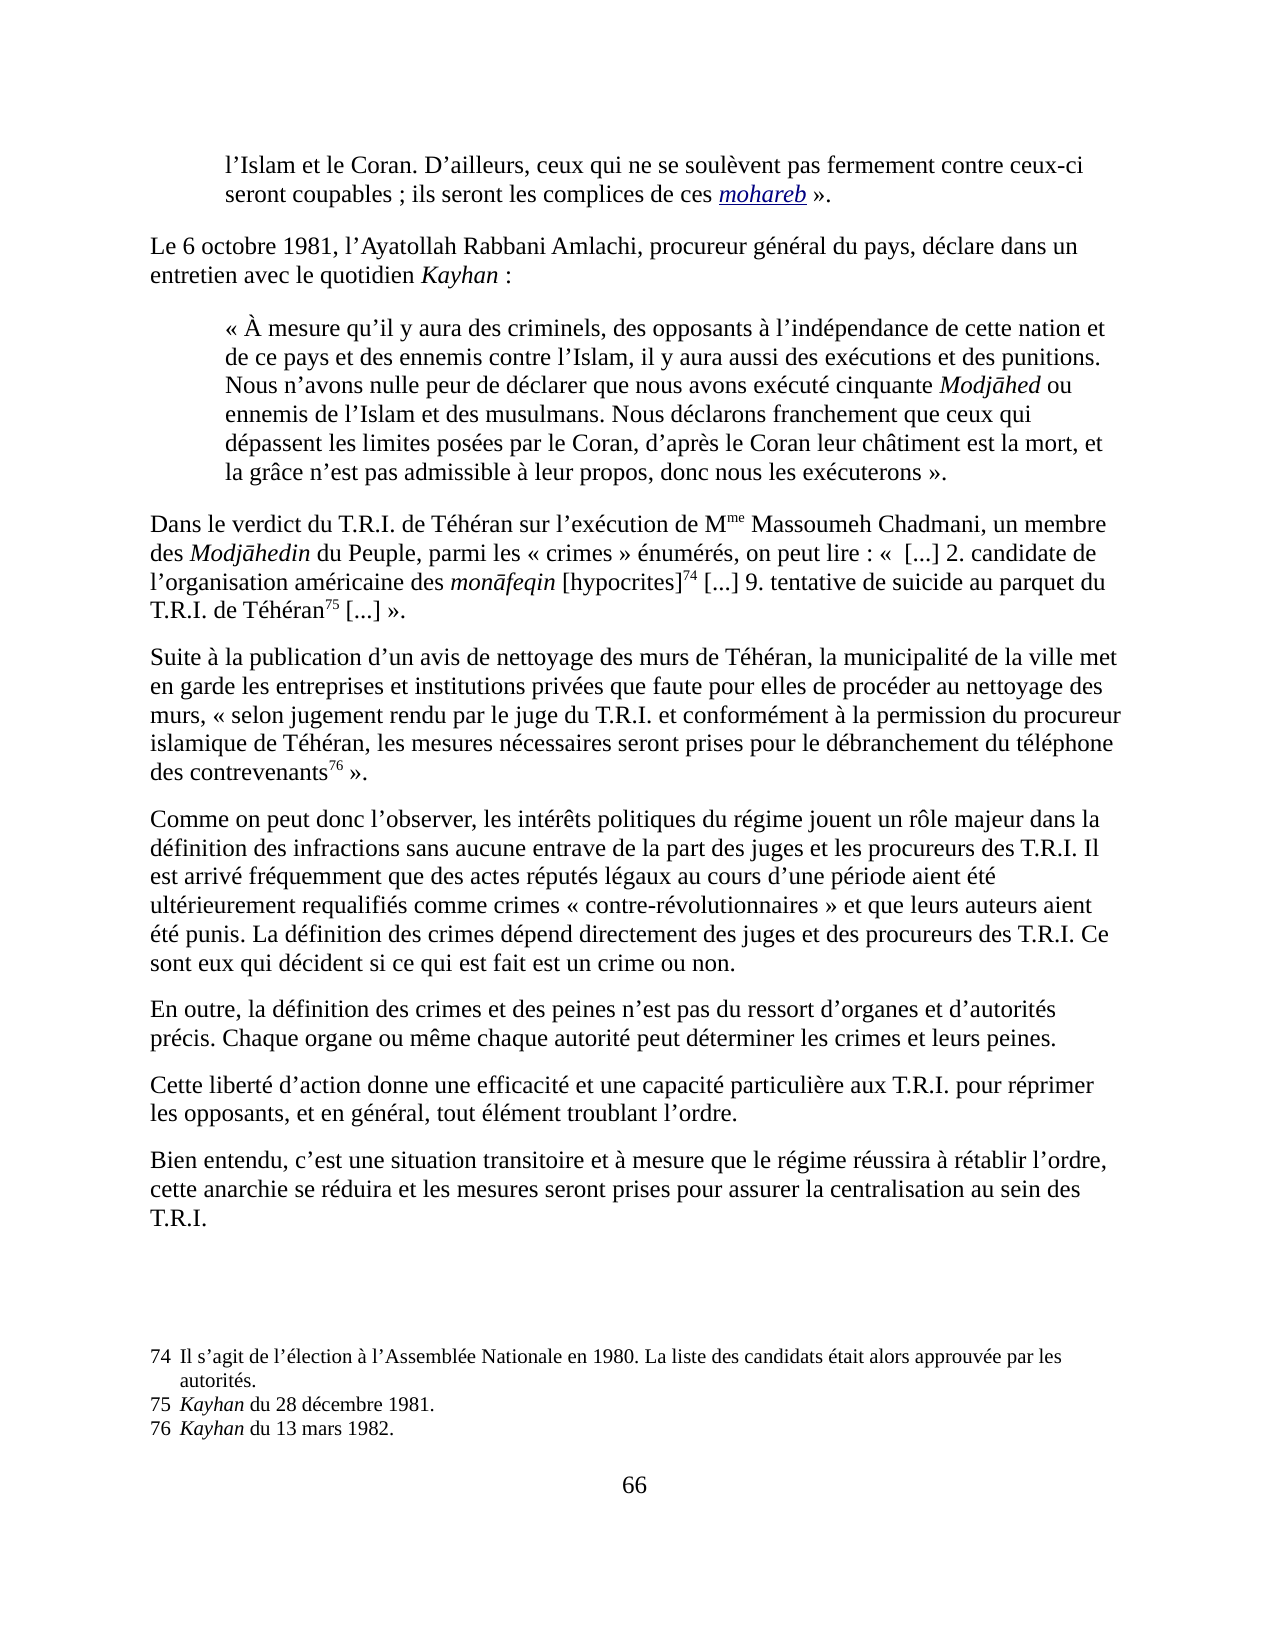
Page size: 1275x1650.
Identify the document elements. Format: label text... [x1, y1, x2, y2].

text l’Islam et le Coran. D’ailleurs, ceux qui ne se soulèvent pas fermement contre ceux-ci seront coupables ; ils seront les complices de ces mohareb ». [225, 150, 1125, 207]
text Suite à la publication d’un avis de nettoyage des murs de Téhéran, la municipalité de la ville met en garde les entreprises et institutions privées que faute pour elles de procéder au nettoyage des murs, « selon jugement rendu par le juge du T.R.I. et conformément à la permission du procureur islamique de Téhéran, les mesures nécessaires seront prises pour le débranchement du téléphone des contrevenants ». [150, 642, 1125, 786]
text Cette liberté d’action donne une efficacité et une capacité particulière aux T.R.I. pour réprimer les opposants, et en général, tout élément troublant l’ordre. [150, 1070, 1125, 1127]
text Il s’agit de l’élection à l’Assemblée Nationale en 1980. La liste des candidats était alors approuvée par les autorités. [150, 1344, 1125, 1392]
text « À mesure qu’il y aura des criminels, des opposants à l’indépendance de cette nation et de ce pays et des ennemis contre l’Islam, il y aura aussi des exécutions et des punitions. Nous n’avons nulle peur de déclarer que nous avons exécuté cinquante Modjāhed ou ennemis de l’Islam et des musulmans. Nous déclarons franchement que ceux qui dépassent les limites posées par le Coran, d’après le Coran leur châtiment est la mort, et la grâce n’est pas admissible à leur propos, donc nous les exécuterons ». [225, 313, 1125, 485]
text Kayhan du 13 mars 1982. [150, 1416, 1125, 1440]
text Kayhan du 28 décembre 1981. [150, 1392, 1125, 1416]
text Comme on peut donc l’observer, les intérêts politiques du régime jouent un rôle majeur dans la définition des infractions sans aucune entrave de la part des juges et les procureurs des T.R.I. Il est arrivé fréquemment que des actes réputés légaux au cours d’une période aient été ultérieurement requalifiés comme crimes « contre-révolutionnaires » et que leurs auteurs aient été punis. La définition des crimes dépend directement des juges et des procureurs des T.R.I. Ce sont eux qui décident si ce qui est fait est un crime ou non. [150, 804, 1125, 976]
text Le 6 octobre 1981, l’Ayatollah Rabbani Amlachi, procureur général du pays, déclare dans un entretien avec le quotidien Kayhan : [150, 231, 1125, 289]
text Bien entendu, c’est une situation transitoire et à mesure que le régime réussira à rétablir l’ordre, cette anarchie se réduira et les mesures seront prises pour assurer la centralisation au sein des T.R.I. [150, 1145, 1125, 1231]
text Dans le verdict du T.R.I. de Téhéran sur l’exécution de Mme Massoumeh Chadmani, un membre des Modjāhedin du Peuple, parmi les « crimes » énumérés, on peut lire : « [...] 2. candidate de l’organisation américaine des monāfeqin [hypocrites] [...] 9. tentative de suicide au parquet du T.R.I. de Téhéran [...] ». [150, 509, 1125, 624]
text En outre, la définition des crimes et des peines n’est pas du ressort d’organes et d’autorités précis. Chaque organe ou même chaque autorité peut déterminer les crimes et leurs peines. [150, 994, 1125, 1052]
